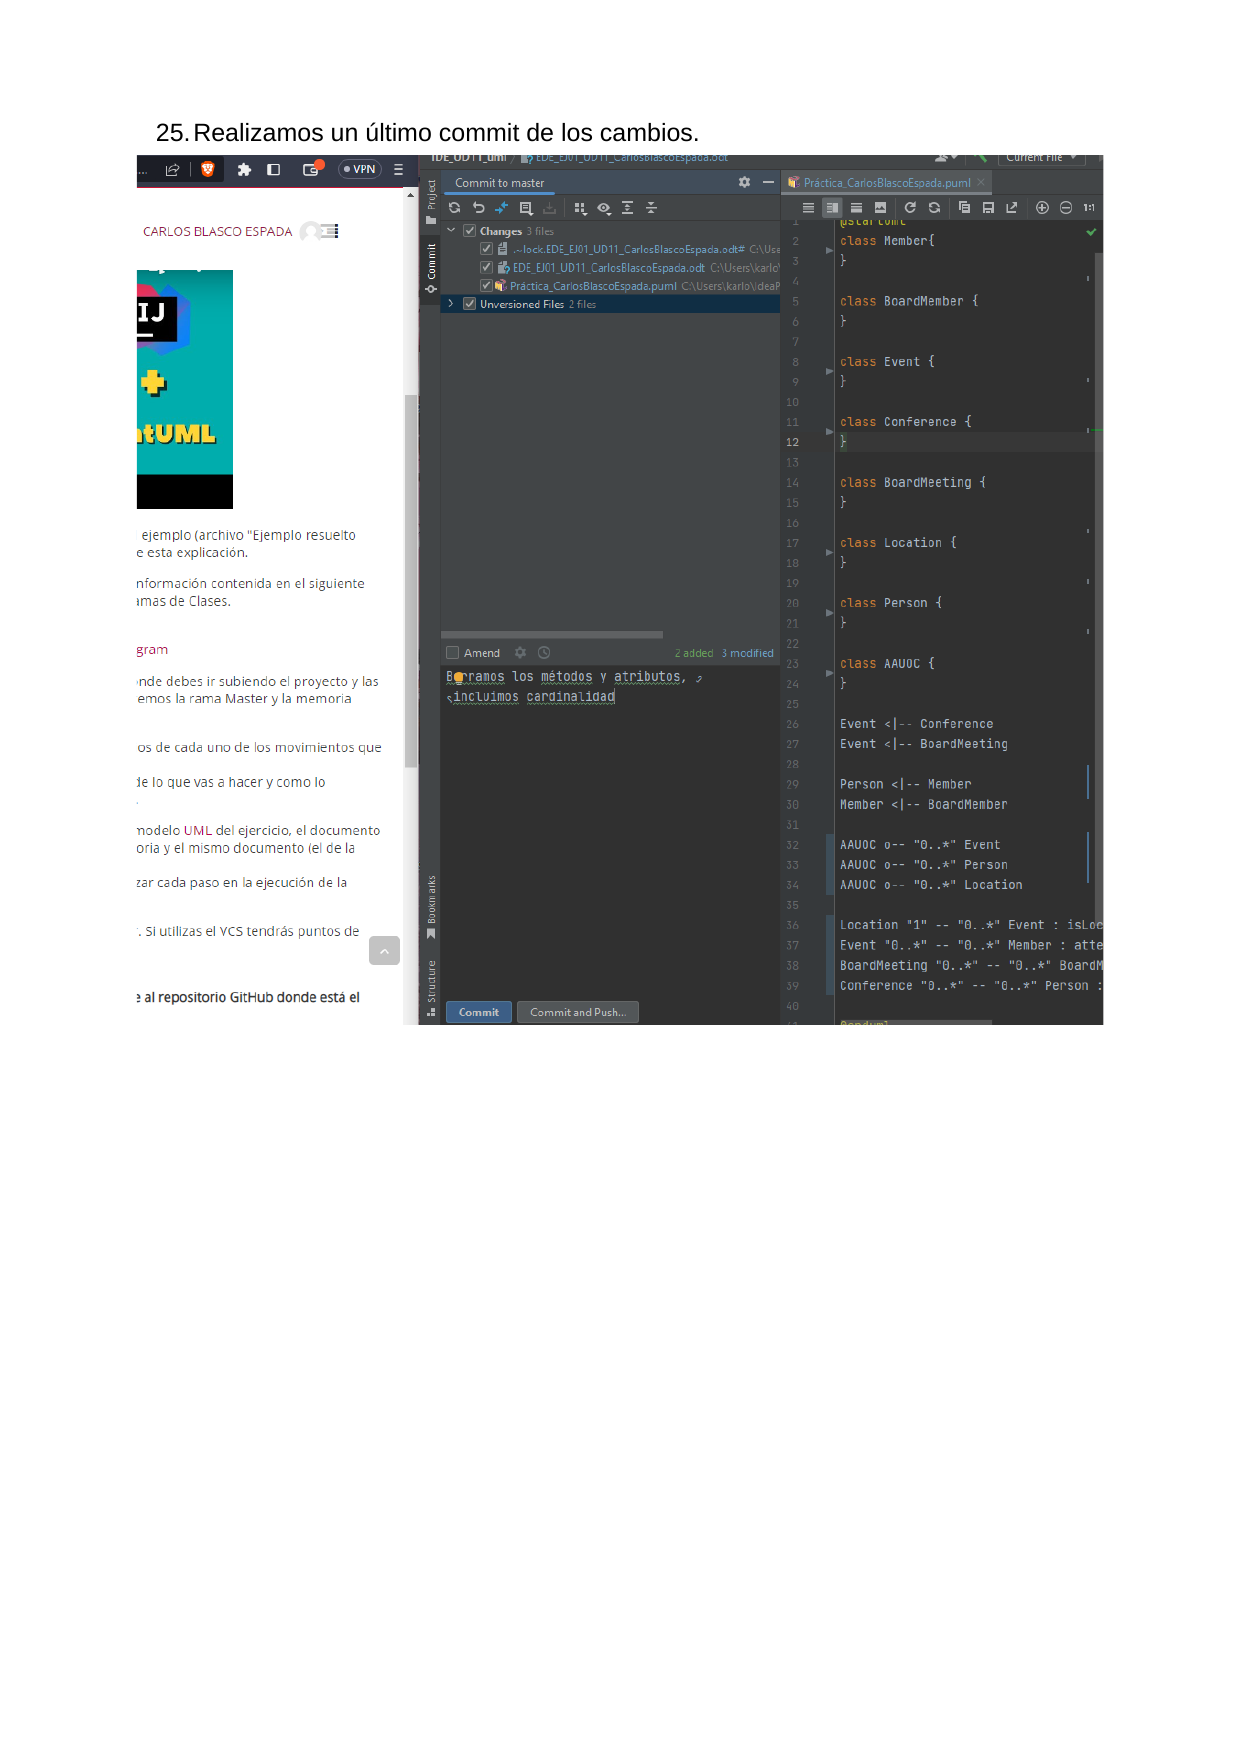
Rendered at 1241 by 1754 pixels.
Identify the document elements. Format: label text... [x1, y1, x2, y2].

list Realizamos un último commit de los cambios. [156, 118, 1122, 147]
picture [136, 155, 1104, 1025]
